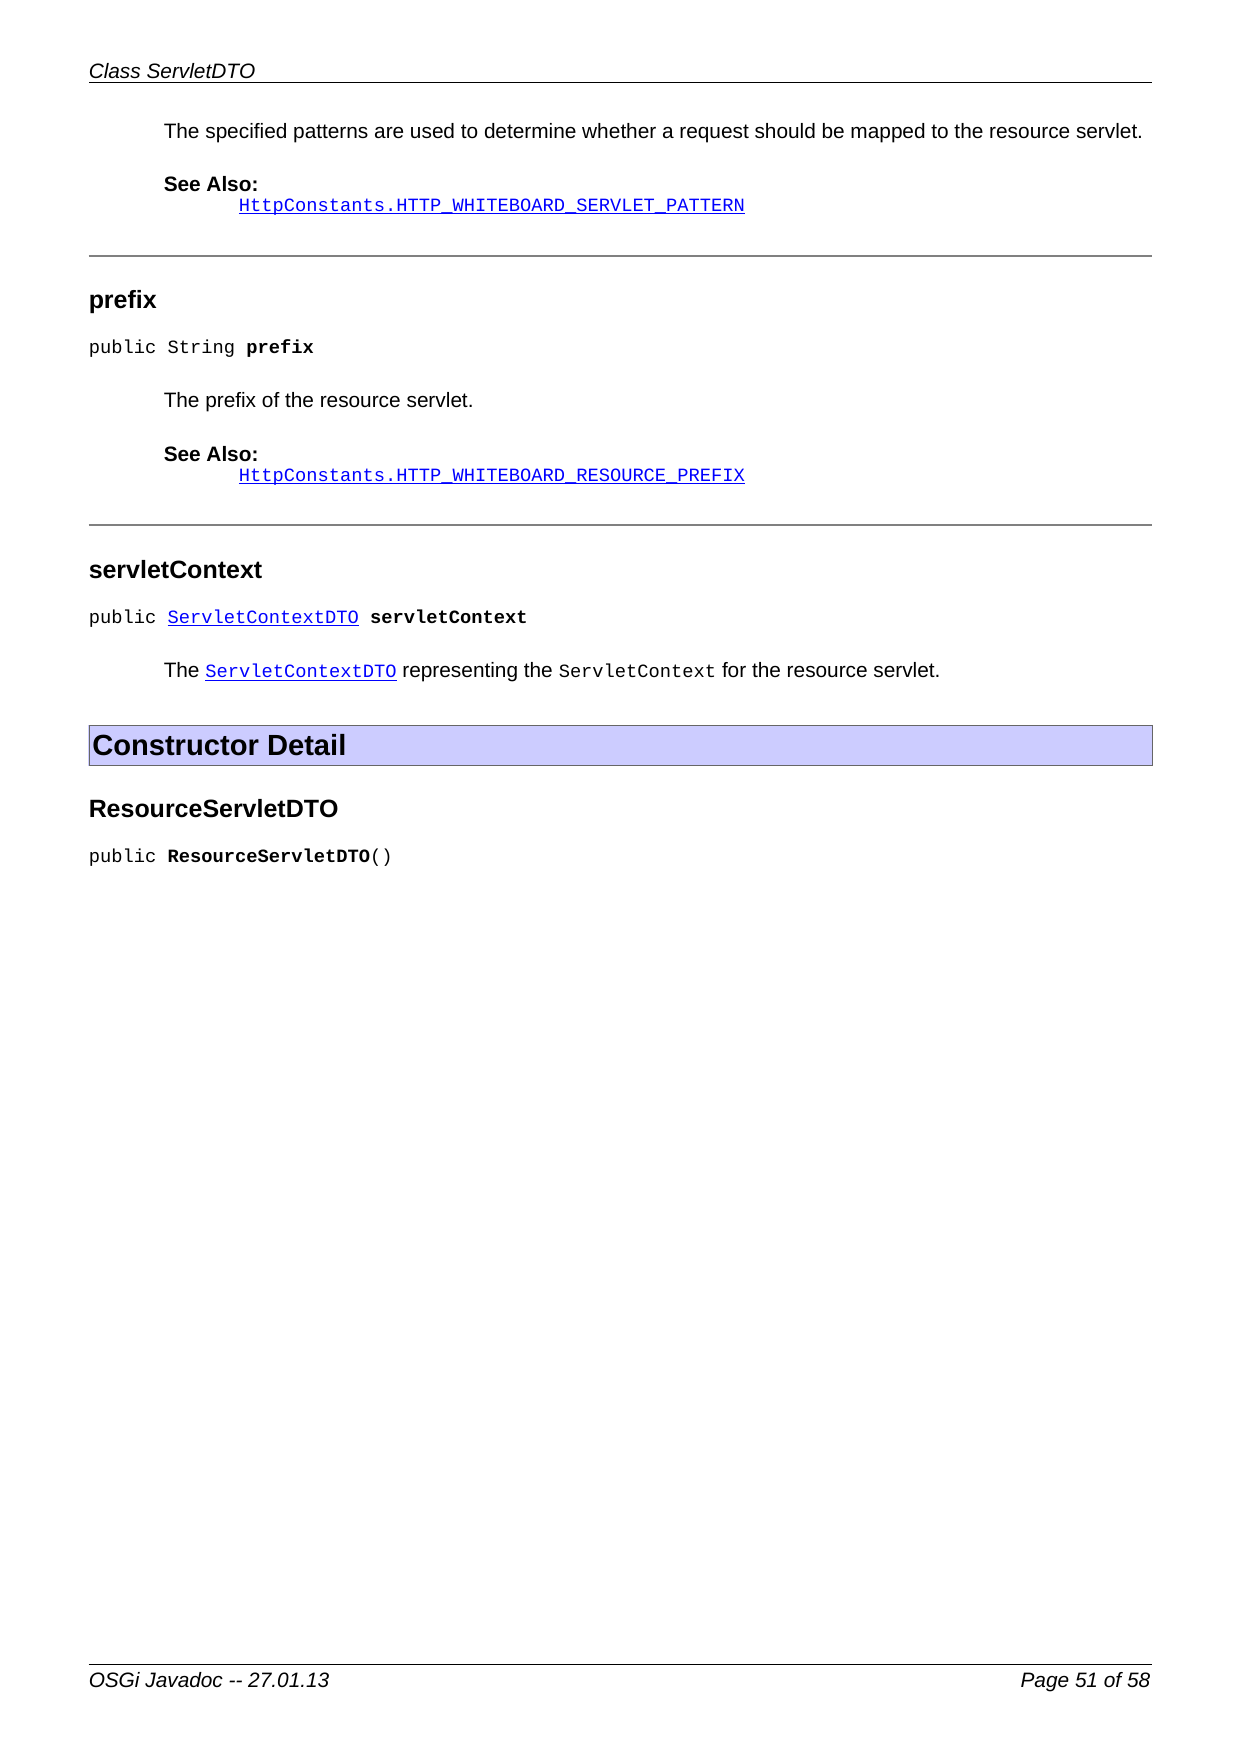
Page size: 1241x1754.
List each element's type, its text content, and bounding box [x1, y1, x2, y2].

text HttpConstants.HTTP_WHITEBOARD_RESOURCE_PREFIX [238, 465, 1152, 487]
subtitle ResourceServletDTO [88, 794, 1152, 823]
text public ResourceServletDTO() [88, 847, 1152, 868]
text public ServletContextDTO servletContext [88, 608, 1152, 629]
text See Also: [163, 441, 1152, 465]
text HttpConstants.HTTP_WHITEBOARD_SERVLET_PATTERN [238, 196, 1152, 217]
subtitle servletContext [88, 555, 1152, 584]
text See Also: [163, 172, 1152, 196]
subtitle prefix [88, 285, 1152, 314]
text The specified patterns are used to determine whether a request should be mapped to the resource servlet. [163, 118, 1152, 142]
text The ServletContextDTO representing the ServletContext for the resource servlet. [163, 658, 1152, 683]
text public String prefix [88, 338, 1152, 359]
subtitle Constructor Detail [90, 726, 1152, 765]
text The prefix of the resource servlet. [163, 388, 1152, 412]
